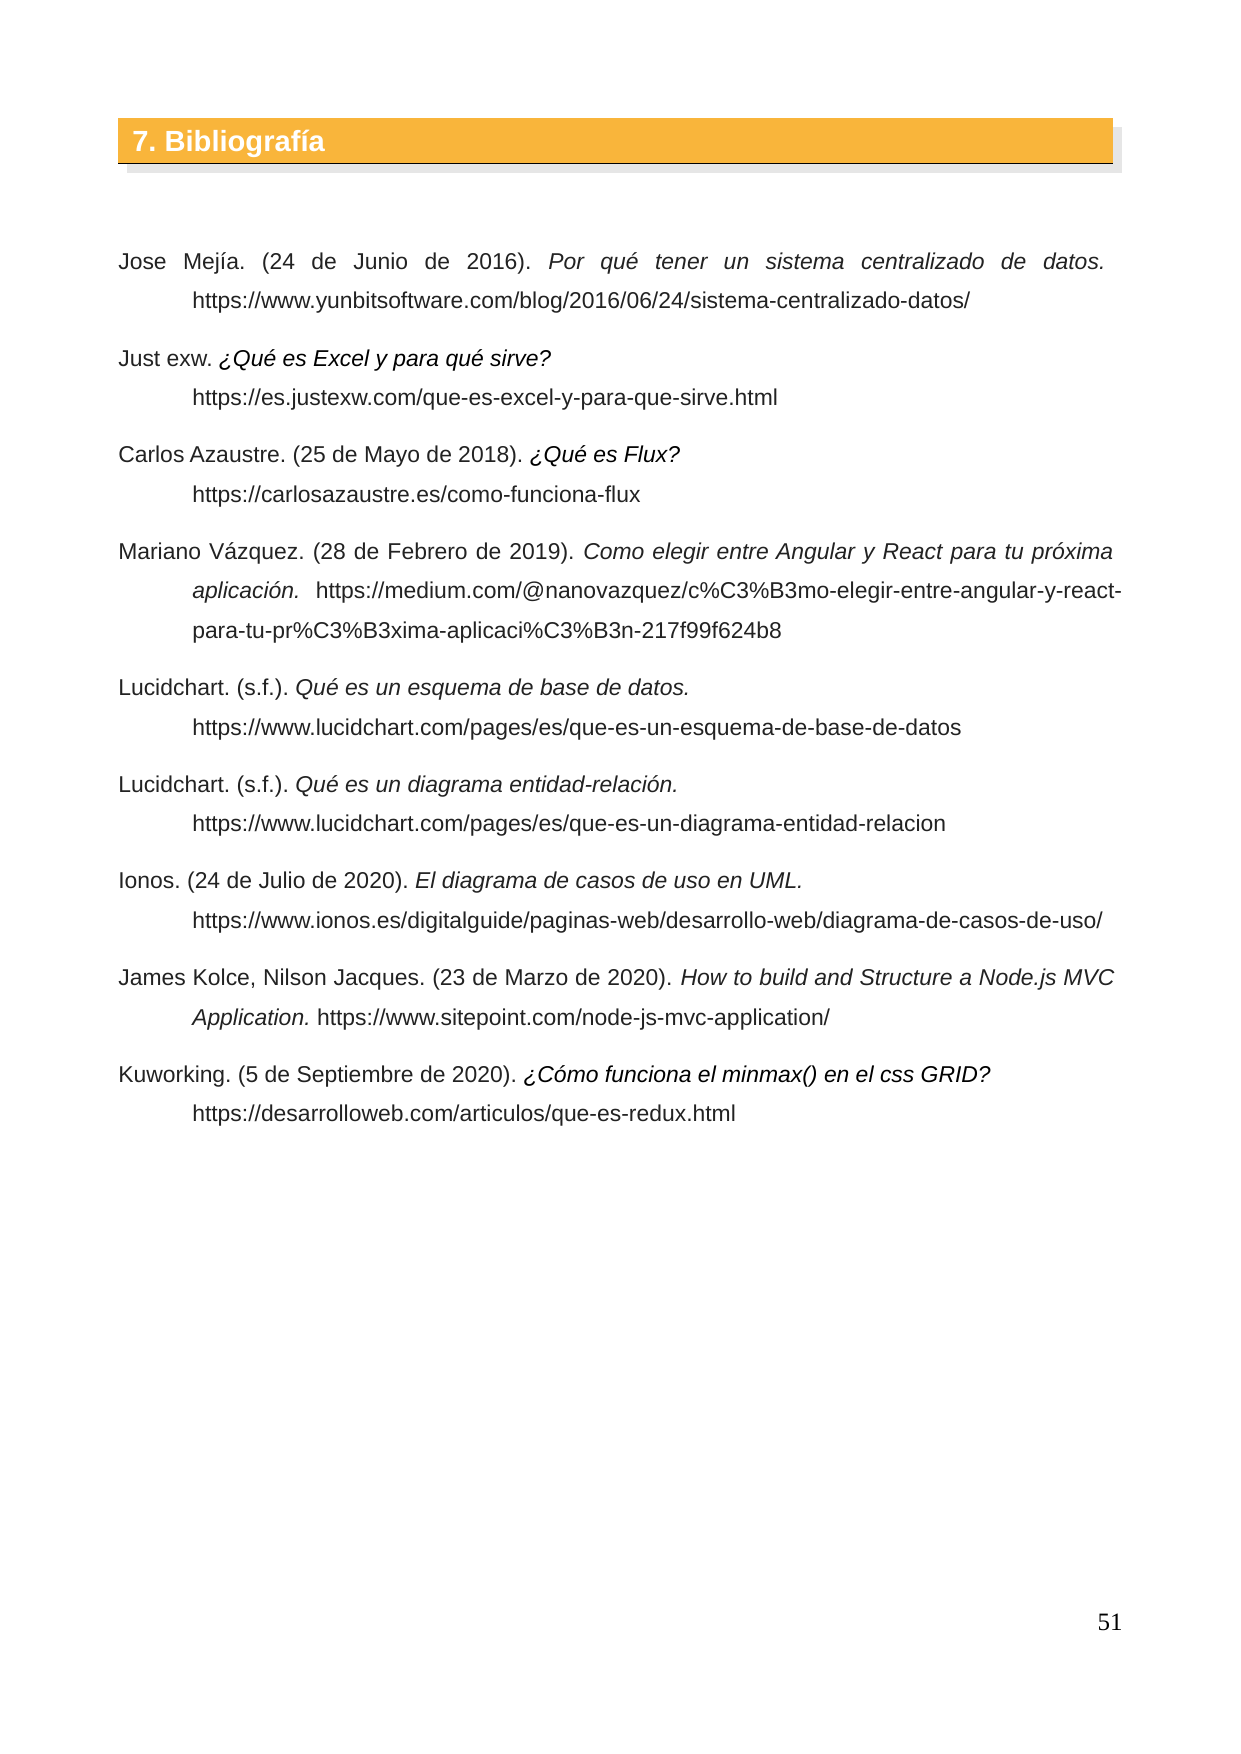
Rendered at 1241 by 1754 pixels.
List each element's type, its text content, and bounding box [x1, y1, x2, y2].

text Mariano Vázquez. (28 de Febrero de 2019). Como elegir entre Angular y React para tu próxima aplicación. https://medium.com/@nanovazquez/c%C3%B3mo-elegir-entre-angular-y-react- para-tu-pr%C3%B3xima-aplicaci%C3%B3n-217f99f624b8 [118, 538, 1122, 643]
text Carlos Azaustre. (25 de Mayo de 2018). ¿Qué es Flux? [118, 441, 1122, 468]
text Lucidchart. (s.f.). Qué es un esquema de base de datos. [118, 674, 1122, 700]
text James Kolce, Nilson Jacques. (23 de Marzo de 2020). How to build and Structure a Node.js MVC Application. https://www.sitepoint.com/node-js-mvc-application/ [118, 964, 1122, 1030]
text Lucidchart. (s.f.). Qué es un diagrama entidad-relación. [118, 771, 1122, 797]
text https://www.ionos.es/digitalguide/paginas-web/desarrollo-web/diagrama-de-casos-de-uso/ [118, 907, 1122, 933]
text Jose Mejía. (24 de Junio de 2016). Por qué tener un sistema centralizado de datos. https://www.yunbitsoftware.com/blog/2016/06/24/sistema-centralizado-datos/ [118, 248, 1122, 314]
text https://www.lucidchart.com/pages/es/que-es-un-esquema-de-base-de-datos [118, 713, 1122, 740]
text https://es.justexw.com/que-es-excel-y-para-que-sirve.html [118, 384, 1122, 410]
text Just exw. ¿Qué es Excel y para qué sirve? [118, 344, 1122, 371]
text https://www.lucidchart.com/pages/es/que-es-un-diagrama-entidad-relacion [118, 810, 1122, 837]
text Kuworking. (5 de Septiembre de 2020). ¿Cómo funciona el minmax() en el css GRID? [118, 1061, 1122, 1087]
text https://carlosazaustre.es/como-funciona-flux [118, 481, 1122, 507]
text Ionos. (24 de Julio de 2020). El diagrama de casos de uso en UML. [118, 867, 1122, 894]
text https://desarrolloweb.com/articulos/que-es-redux.html [118, 1100, 1122, 1127]
table_header 7. Bibliografía [118, 118, 1113, 163]
